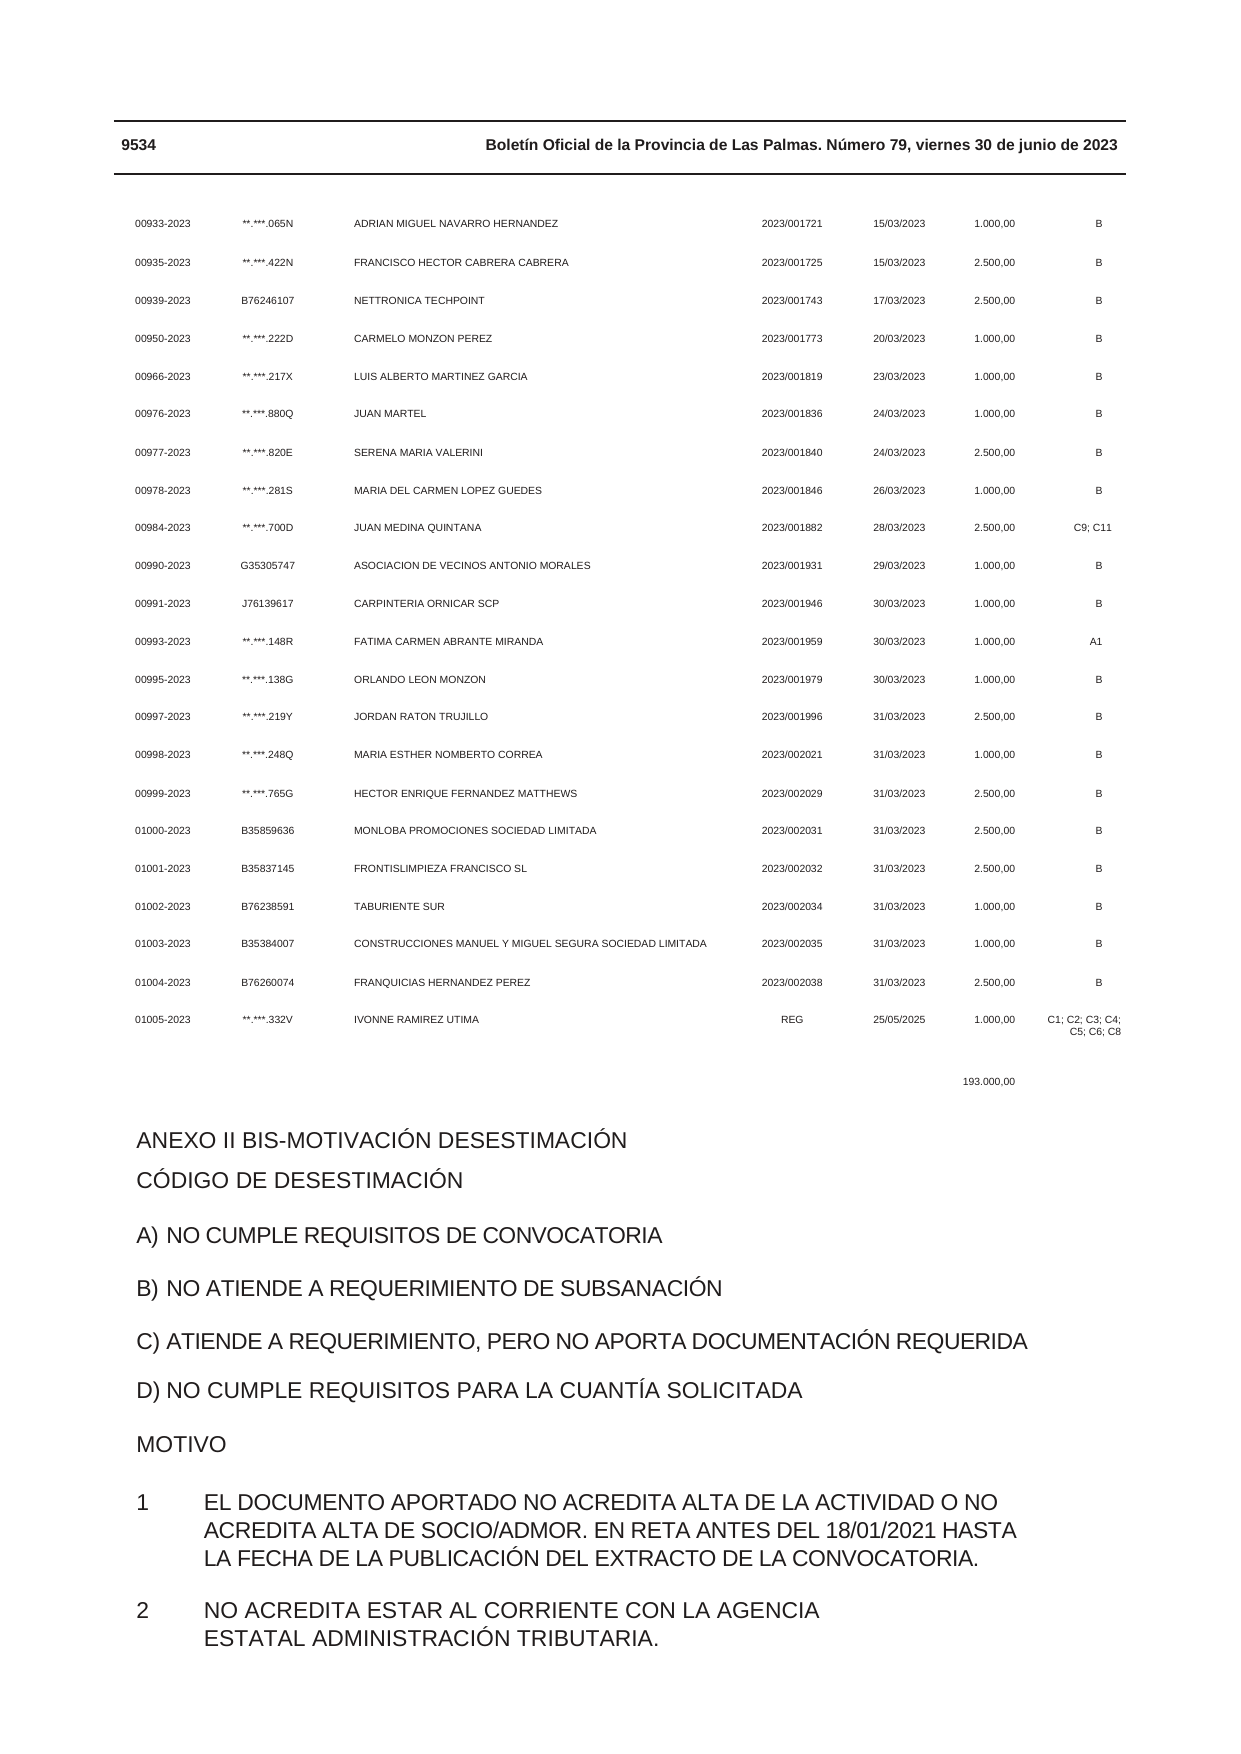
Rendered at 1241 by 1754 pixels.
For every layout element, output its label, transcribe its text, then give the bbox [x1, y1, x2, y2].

table_cell 00978-2023 [114, 470, 212, 508]
table_cell 2023/001773 [734, 319, 850, 357]
table_cell 2023/001996 [734, 698, 850, 735]
table_cell 01001-2023 [114, 849, 212, 887]
table_cell [114, 1026, 212, 1057]
table_cell 2023/002032 [734, 849, 850, 887]
table_cell B [1038, 849, 1126, 887]
table_cell [212, 1057, 323, 1091]
table_cell MARIA ESTHER NOMBERTO CORREA [324, 735, 734, 773]
table_cell 00999-2023 [114, 773, 212, 811]
table_header 15/03/2023 [850, 195, 948, 243]
table_cell JUAN MEDINA QUINTANA [324, 508, 734, 546]
table_cell 31/03/2023 [850, 773, 948, 811]
table_cell FRONTISLIMPIEZA FRANCISCO SL [324, 849, 734, 887]
table_cell 00991-2023 [114, 584, 212, 622]
table_cell [948, 1026, 1038, 1057]
table_cell C5; C6; C8 [1038, 1026, 1126, 1057]
table_cell **.***.217X [212, 357, 323, 395]
table_cell **.***.820E [212, 432, 323, 470]
table_cell 28/03/2023 [850, 508, 948, 546]
table_cell **.***.281S [212, 470, 323, 508]
table_cell 31/03/2023 [850, 811, 948, 849]
table_cell 26/03/2023 [850, 470, 948, 508]
table_cell 193.000,00 [948, 1057, 1038, 1091]
table_cell **.***.222D [212, 319, 323, 357]
table_cell JUAN MARTEL [324, 395, 734, 432]
table_cell 25/05/2025 [850, 1001, 948, 1026]
table_cell **.***.880Q [212, 395, 323, 432]
table_cell 23/03/2023 [850, 357, 948, 395]
table_cell 2023/001840 [734, 432, 850, 470]
table_cell 2023/001743 [734, 281, 850, 319]
table_cell 1.000,00 [948, 584, 1038, 622]
table_header ADRIAN MIGUEL NAVARRO HERNANDEZ [324, 195, 734, 243]
table_cell 01000-2023 [114, 811, 212, 849]
table_cell 2.500,00 [948, 698, 1038, 735]
table_cell B [1038, 470, 1126, 508]
table_cell 01004-2023 [114, 963, 212, 1001]
table_cell 1.000,00 [948, 622, 1038, 660]
table_cell 1.000,00 [948, 395, 1038, 432]
table_cell 2.500,00 [948, 849, 1038, 887]
text 9534 Boletín Oficial de la Provincia de Las Palmas. Número 79, viernes 30 de junio de 2023 [121, 136, 1126, 154]
table_cell FRANQUICIAS HERNANDEZ PEREZ [324, 963, 734, 1001]
table_cell B35384007 [212, 925, 323, 963]
table_cell JORDAN RATON TRUJILLO [324, 698, 734, 735]
table_cell FRANCISCO HECTOR CABRERA CABRERA [324, 243, 734, 281]
table_cell B76260074 [212, 963, 323, 1001]
table_cell 1.000,00 [948, 1001, 1038, 1026]
table_cell B [1038, 357, 1126, 395]
table_cell 1.000,00 [948, 925, 1038, 963]
table_cell 00995-2023 [114, 660, 212, 698]
list NO CUMPLE REQUISITOS DE CONVOCATORIA [136, 1224, 1126, 1249]
table_cell B [1038, 773, 1126, 811]
table_cell ASOCIACION DE VECINOS ANTONIO MORALES [324, 546, 734, 584]
table_header 1.000,00 [948, 195, 1038, 243]
table_cell 01003-2023 [114, 925, 212, 963]
table_cell 2023/001882 [734, 508, 850, 546]
table_cell 2.500,00 [948, 243, 1038, 281]
table_cell **.***.138G [212, 660, 323, 698]
table_cell ORLANDO LEON MONZON [324, 660, 734, 698]
table_cell 31/03/2023 [850, 735, 948, 773]
table_cell 2023/001846 [734, 470, 850, 508]
table_cell [850, 1057, 948, 1091]
table_cell 31/03/2023 [850, 849, 948, 887]
table_cell **.***.700D [212, 508, 323, 546]
table_cell 30/03/2023 [850, 660, 948, 698]
table_cell 29/03/2023 [850, 546, 948, 584]
table_cell 2023/002038 [734, 963, 850, 1001]
text ANEXO II BIS-MOTIVACIÓN DESESTIMACIÓN CÓDIGO DE DESESTIMACIÓN [136, 1117, 1126, 1196]
table_cell 1.000,00 [948, 546, 1038, 584]
table_cell MARIA DEL CARMEN LOPEZ GUEDES [324, 470, 734, 508]
table_cell 2023/002029 [734, 773, 850, 811]
table_cell 00998-2023 [114, 735, 212, 773]
table_cell 31/03/2023 [850, 963, 948, 1001]
text 2 NO ACREDITA ESTAR AL CORRIENTE CON LA AGENCIA ESTATAL ADMINISTRACIÓN TRIBUTARIA. [136, 1596, 909, 1652]
table_cell 2023/001819 [734, 357, 850, 395]
table_cell B35859636 [212, 811, 323, 849]
table_cell CONSTRUCCIONES MANUEL Y MIGUEL SEGURA SOCIEDAD LIMITADA [324, 925, 734, 963]
table_cell 31/03/2023 [850, 698, 948, 735]
table_cell 01005-2023 [114, 1001, 212, 1026]
table_cell CARPINTERIA ORNICAR SCP [324, 584, 734, 622]
table_cell 2.500,00 [948, 508, 1038, 546]
table_cell 2.500,00 [948, 432, 1038, 470]
table_cell **.***.422N [212, 243, 323, 281]
table_cell 00993-2023 [114, 622, 212, 660]
table_cell [734, 1057, 850, 1091]
table_cell C9; C11 [1038, 508, 1126, 546]
table_cell 31/03/2023 [850, 887, 948, 925]
table_cell 1.000,00 [948, 357, 1038, 395]
table_cell HECTOR ENRIQUE FERNANDEZ MATTHEWS [324, 773, 734, 811]
table_cell 2023/002031 [734, 811, 850, 849]
table_cell B [1038, 319, 1126, 357]
table_cell **.***.332V [212, 1001, 323, 1026]
table_cell B [1038, 698, 1126, 735]
table_cell 00984-2023 [114, 508, 212, 546]
table_header 2023/001721 [734, 195, 850, 243]
table_cell CARMELO MONZON PEREZ [324, 319, 734, 357]
table_header B [1038, 195, 1126, 243]
table_cell 2023/002035 [734, 925, 850, 963]
table_cell 2.500,00 [948, 963, 1038, 1001]
table_cell LUIS ALBERTO MARTINEZ GARCIA [324, 357, 734, 395]
table_cell [324, 1026, 734, 1057]
table_cell 2023/001836 [734, 395, 850, 432]
table_cell B [1038, 963, 1126, 1001]
table_cell 2023/001725 [734, 243, 850, 281]
table_cell 2023/001959 [734, 622, 850, 660]
table_cell B [1038, 887, 1126, 925]
table_cell 00966-2023 [114, 357, 212, 395]
table_cell SERENA MARIA VALERINI [324, 432, 734, 470]
table_cell 2023/001931 [734, 546, 850, 584]
table_cell C1; C2; C3; C4; [1038, 1001, 1126, 1026]
table_cell B [1038, 395, 1126, 432]
table_cell REG [734, 1001, 850, 1026]
table_cell 31/03/2023 [850, 925, 948, 963]
table_cell 2.500,00 [948, 281, 1038, 319]
list ATIENDE A REQUERIMIENTO, PERO NO APORTA DOCUMENTACIÓN REQUERIDA [136, 1329, 1126, 1355]
list NO ATIENDE A REQUERIMIENTO DE SUBSANACIÓN [136, 1276, 1126, 1302]
table_cell 2023/002034 [734, 887, 850, 925]
table_cell B [1038, 584, 1126, 622]
table_cell 17/03/2023 [850, 281, 948, 319]
table_cell TABURIENTE SUR [324, 887, 734, 925]
table_cell 2.500,00 [948, 773, 1038, 811]
table_cell [734, 1026, 850, 1057]
table_header **.***.065N [212, 195, 323, 243]
table_cell 24/03/2023 [850, 432, 948, 470]
table_cell B [1038, 432, 1126, 470]
table_cell [1038, 1057, 1126, 1091]
table_cell B [1038, 925, 1126, 963]
table_cell B76238591 [212, 887, 323, 925]
table_cell B76246107 [212, 281, 323, 319]
table_cell [324, 1057, 734, 1091]
list NO CUMPLE REQUISITOS PARA LA CUANTÍA SOLICITADA MOTIVO [136, 1356, 1126, 1463]
table_cell B [1038, 811, 1126, 849]
table_cell **.***.765G [212, 773, 323, 811]
table_cell 00990-2023 [114, 546, 212, 584]
table_cell 00939-2023 [114, 281, 212, 319]
text ACREDITA ALTA DE SOCIO/ADMOR. EN RETA ANTES DEL 18/01/2021 HASTA LA FECHA DE LA PUBLICACIÓN DEL EXTRACTO DE LA CONVOCATORIA. [204, 1516, 1044, 1572]
table_cell NETTRONICA TECHPOINT [324, 281, 734, 319]
table_cell 00950-2023 [114, 319, 212, 357]
table_cell **.***.248Q [212, 735, 323, 773]
table_cell J76139617 [212, 584, 323, 622]
table_cell B [1038, 243, 1126, 281]
table_cell MONLOBA PROMOCIONES SOCIEDAD LIMITADA [324, 811, 734, 849]
table_cell 1.000,00 [948, 887, 1038, 925]
table_cell 00976-2023 [114, 395, 212, 432]
table_cell 20/03/2023 [850, 319, 948, 357]
table_cell [114, 1057, 212, 1091]
table_cell 15/03/2023 [850, 243, 948, 281]
table_cell B [1038, 281, 1126, 319]
table_cell B [1038, 735, 1126, 773]
table_cell IVONNE RAMIREZ UTIMA [324, 1001, 734, 1026]
table_cell 1.000,00 [948, 319, 1038, 357]
table_cell 30/03/2023 [850, 584, 948, 622]
table_cell 2023/001946 [734, 584, 850, 622]
table_cell 01002-2023 [114, 887, 212, 925]
text 1 EL DOCUMENTO APORTADO NO ACREDITA ALTA DE LA ACTIVIDAD O NO [136, 1491, 1126, 1516]
table_cell 24/03/2023 [850, 395, 948, 432]
table_cell 00935-2023 [114, 243, 212, 281]
table_cell 2023/002021 [734, 735, 850, 773]
table_cell FATIMA CARMEN ABRANTE MIRANDA [324, 622, 734, 660]
table_cell **.***.148R [212, 622, 323, 660]
table_cell A1 [1038, 622, 1126, 660]
table_cell B [1038, 660, 1126, 698]
table_cell **.***.219Y [212, 698, 323, 735]
table_cell 00997-2023 [114, 698, 212, 735]
table_cell B [1038, 546, 1126, 584]
table_header 00933-2023 [114, 195, 212, 243]
table_cell 2.500,00 [948, 811, 1038, 849]
table_cell 1.000,00 [948, 660, 1038, 698]
table_cell G35305747 [212, 546, 323, 584]
table_cell 00977-2023 [114, 432, 212, 470]
table_cell [212, 1026, 323, 1057]
table_cell B35837145 [212, 849, 323, 887]
table_cell 1.000,00 [948, 470, 1038, 508]
table_cell 2023/001979 [734, 660, 850, 698]
table_cell 30/03/2023 [850, 622, 948, 660]
table_cell 1.000,00 [948, 735, 1038, 773]
table_cell [850, 1026, 948, 1057]
